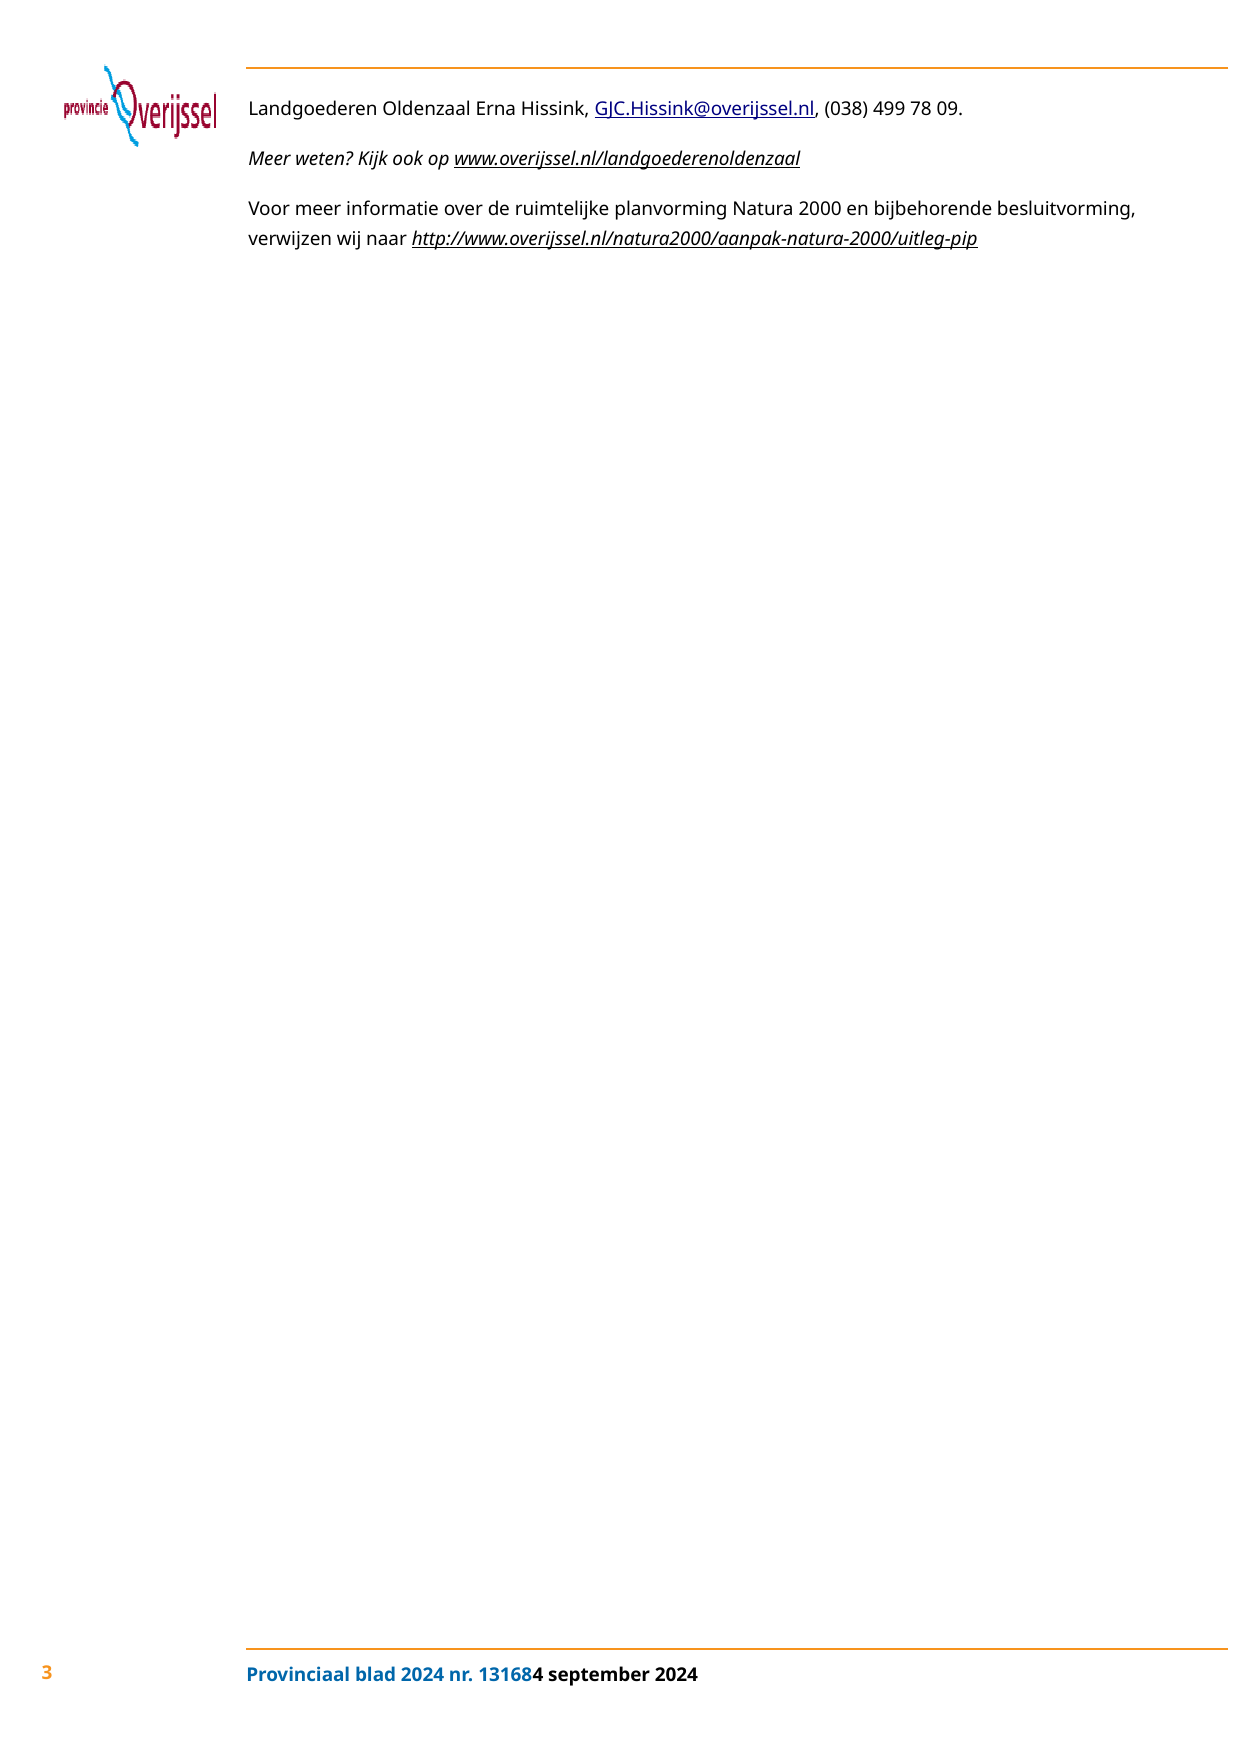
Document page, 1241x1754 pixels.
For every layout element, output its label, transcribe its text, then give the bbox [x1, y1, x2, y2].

text Landgoederen Oldenzaal Erna Hissink, GJC.Hissink@overijssel.nl, (038) 499 78 09. [248, 95, 1152, 121]
text Voor meer informatie over de ruimtelijke planvorming Natura 2000 en bijbehorende besluitvorming, verwijzen wij naar http://www.overijssel.nl/natura2000/aanpak-natura-2000/uitleg-pip [248, 196, 1152, 251]
text Meer weten? Kijk ook op www.overijssel.nl/landgoederenoldenzaal [248, 145, 1152, 171]
picture [41, 47, 231, 172]
